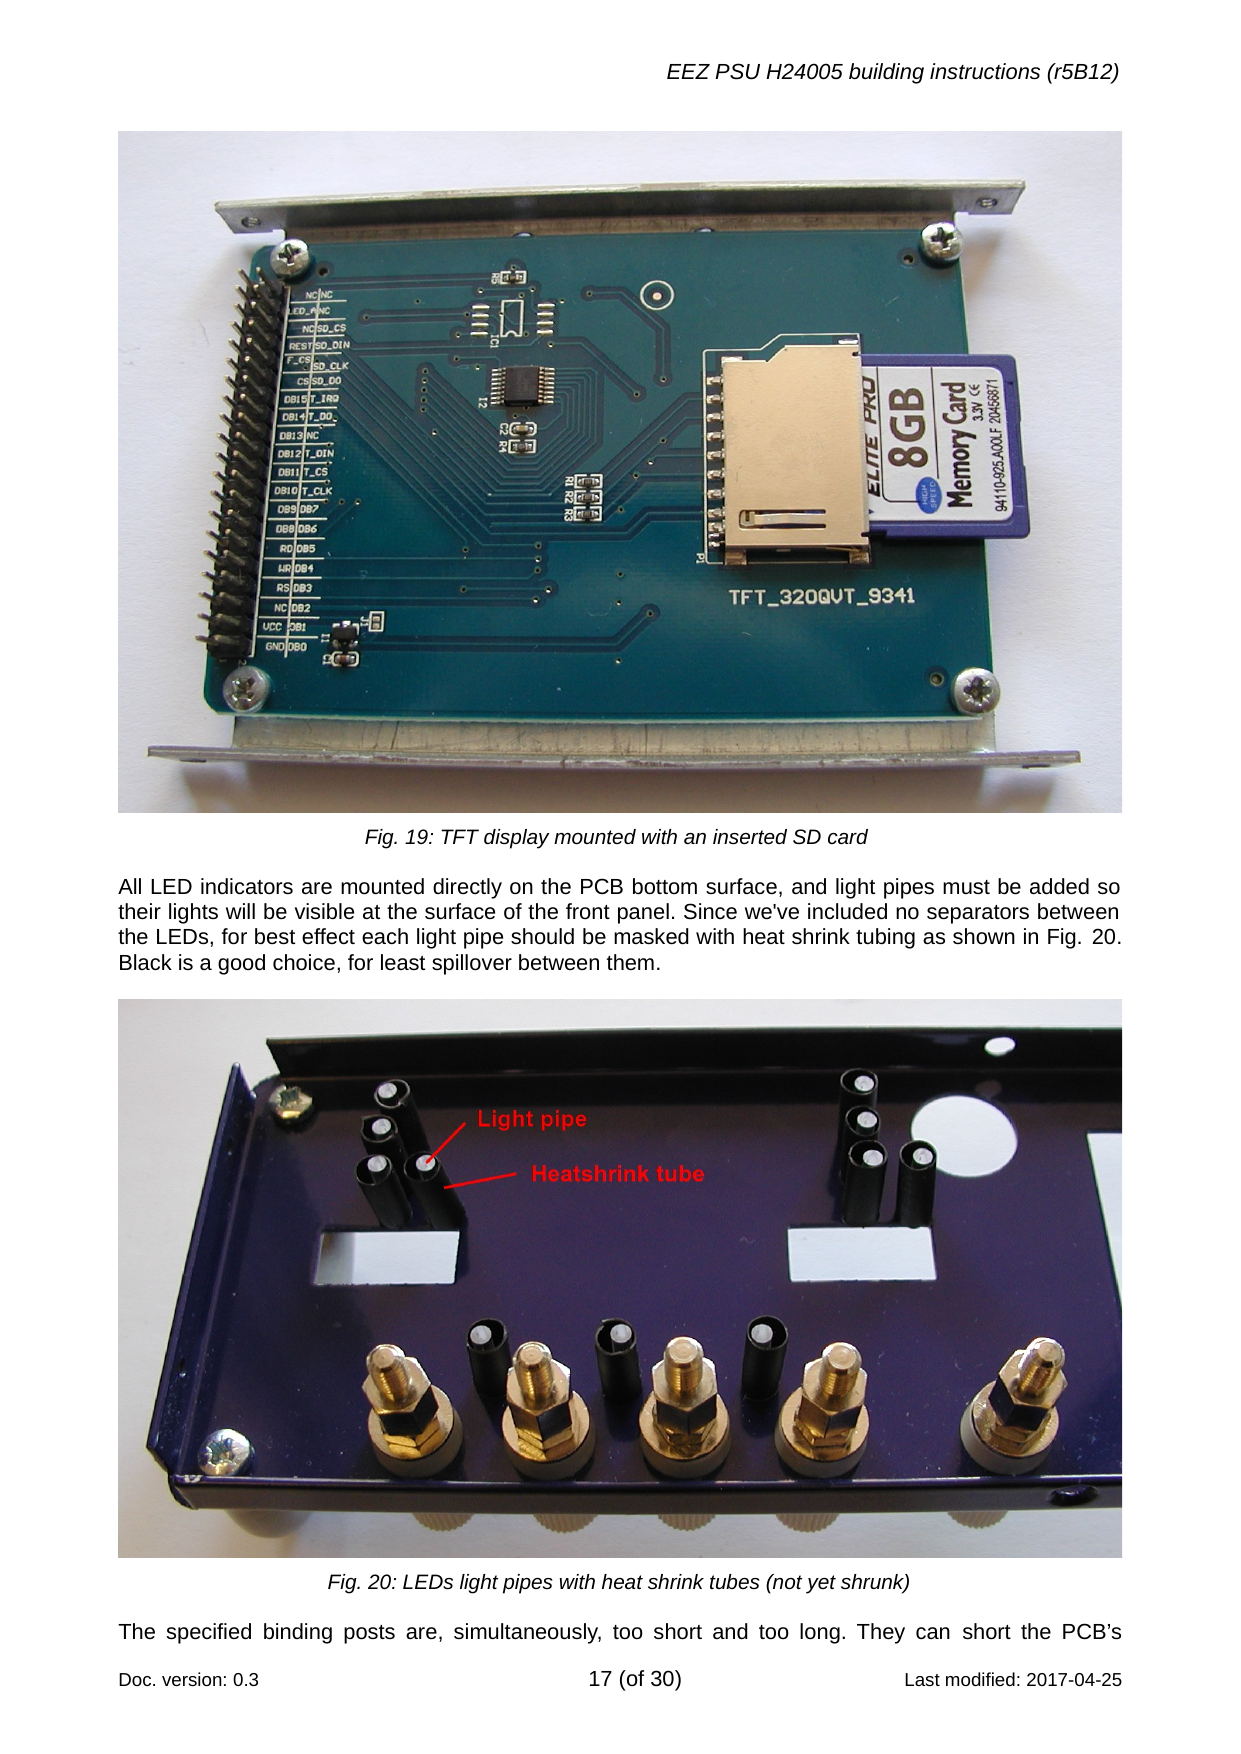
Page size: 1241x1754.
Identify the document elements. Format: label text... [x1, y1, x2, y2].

text All LED indicators are mounted directly on the PCB bottom surface, and light pipes must be added so their lights will be visible at the surface of the front panel. Since we've included no separators between the LEDs, for best effect each light pipe should be masked with heat shrink tubing as shown in Fig. 20. Black is a good choice, for least spillover between them. [118, 874, 1122, 974]
picture [118, 131, 1123, 813]
text Fig. 19: TFT display mounted with an inserted SD card [118, 813, 1122, 848]
text The specified binding posts are, simultaneously, too short and too long. They can short the PCB’s [118, 1619, 1122, 1644]
text Fig. 20: LEDs light pipes with heat shrink tubes (not yet shrunk) [118, 1558, 1122, 1593]
picture [118, 999, 1123, 1558]
